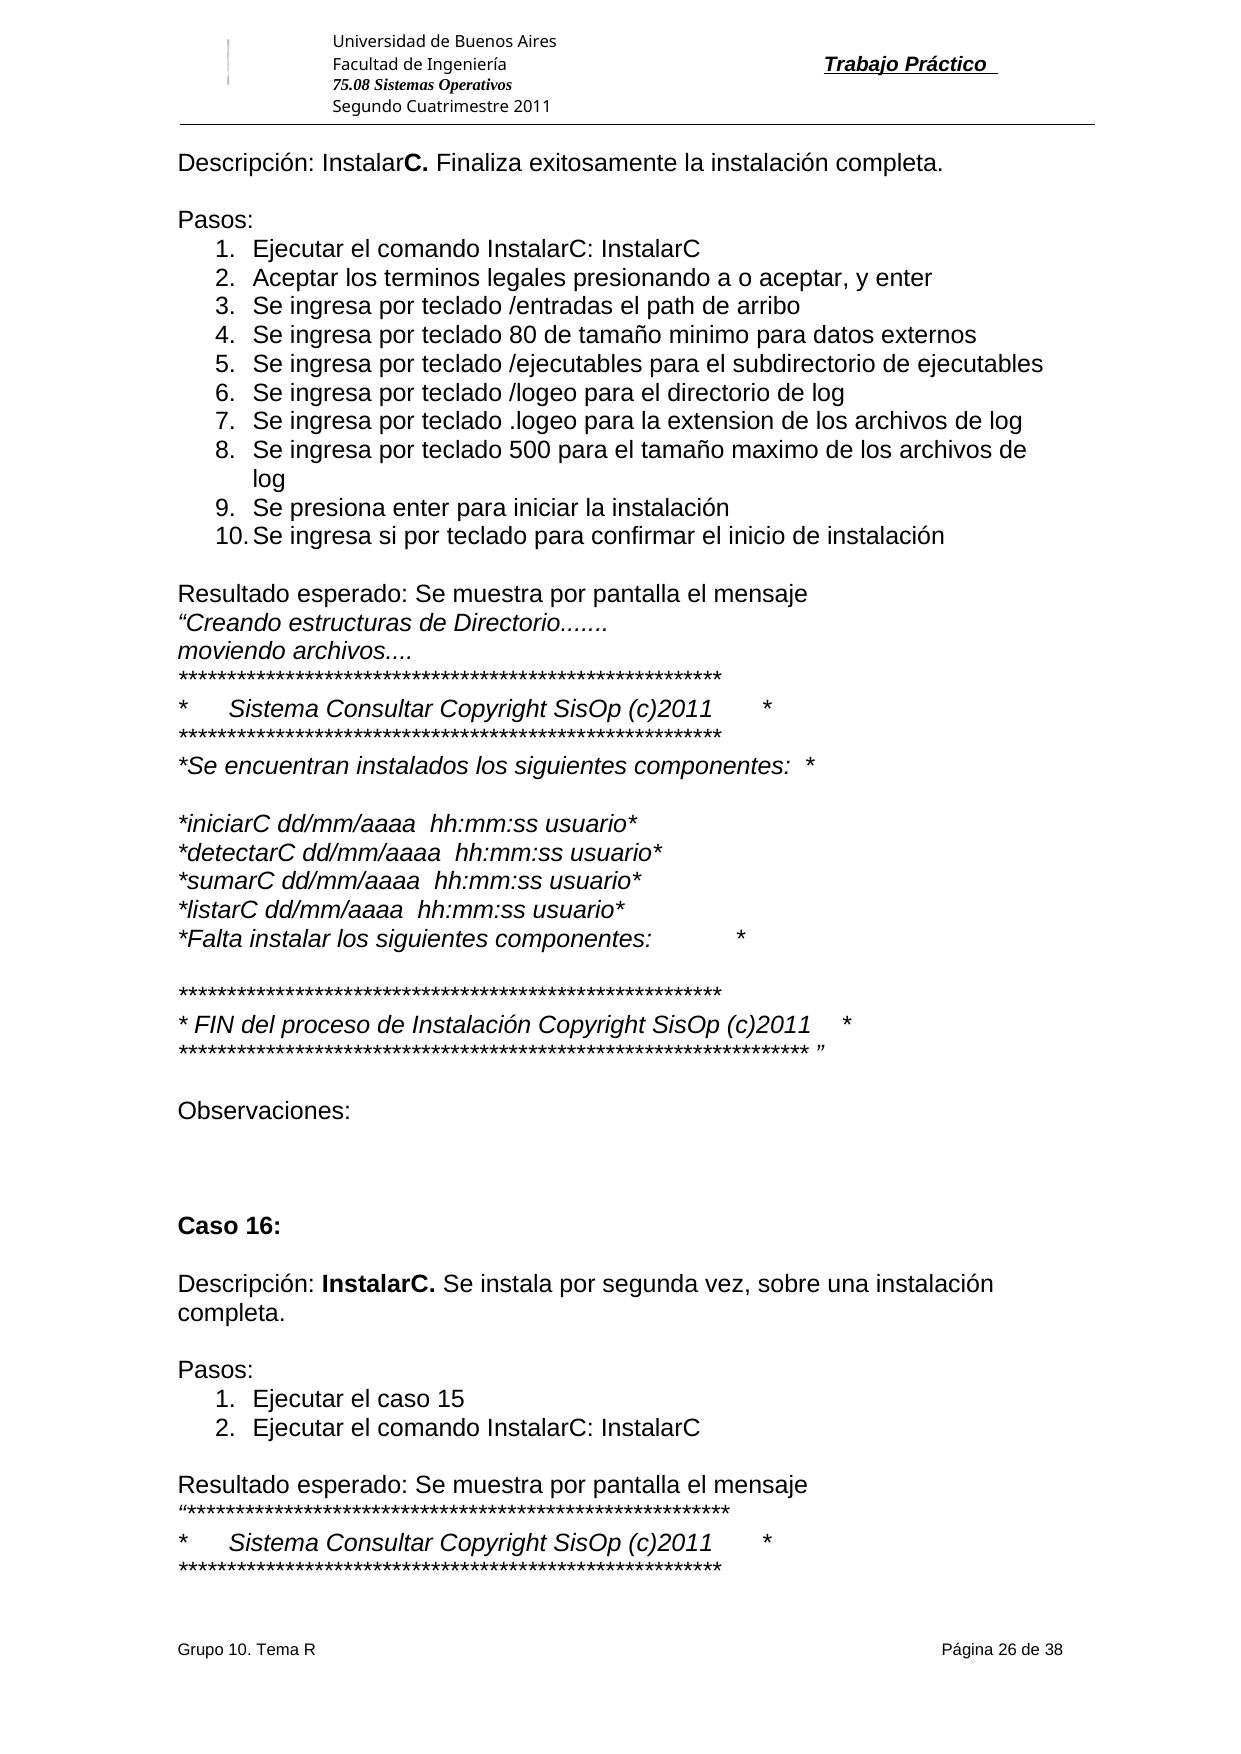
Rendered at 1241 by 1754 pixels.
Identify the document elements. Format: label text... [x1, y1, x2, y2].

text Descripción: InstalarC. Finaliza exitosamente la instalación completa. [177, 148, 1063, 176]
text *detectarC dd/mm/aaaa hh:mm:ss usuario* [177, 838, 1063, 866]
text “Creando estructuras de Directorio....... [177, 608, 1063, 636]
list Aceptar los terminos legales presionando a o aceptar, y enter [215, 263, 1063, 291]
text *listarC dd/mm/aaaa hh:mm:ss usuario* [177, 895, 1063, 924]
list Se presiona enter para iniciar la instalación [215, 493, 1063, 521]
text “******************************************************** [177, 1499, 1063, 1528]
text Caso 16: [177, 1211, 1063, 1240]
list Ejecutar el comando InstalarC: InstalarC [215, 1413, 1063, 1441]
text moviendo archivos.... [177, 636, 1063, 665]
text Descripción: InstalarC. Se instala por segunda vez, sobre una instalación completa. [177, 1269, 1063, 1326]
text *sumarC dd/mm/aaaa hh:mm:ss usuario* [177, 866, 1063, 895]
text *Falta instalar los siguientes componentes: * [177, 924, 1063, 953]
list Se ingresa por teclado /entradas el path de arribo [215, 291, 1063, 320]
list Se ingresa si por teclado para confirmar el inicio de instalación [215, 521, 1063, 550]
list Se ingresa por teclado 80 de tamaño minimo para datos externos [215, 320, 1063, 349]
text ***************************************************************** ” [177, 1039, 1063, 1068]
text * FIN del proceso de Instalación Copyright SisOp (c)2011 * [177, 1010, 1063, 1039]
text *iniciarC dd/mm/aaaa hh:mm:ss usuario* [177, 809, 1063, 838]
text ******************************************************** [177, 1556, 1063, 1585]
text Resultado esperado: Se muestra por pantalla el mensaje [177, 1470, 1063, 1499]
text ******************************************************** [177, 723, 1063, 751]
list Se ingresa por teclado /logeo para el directorio de log [215, 378, 1063, 406]
text * Sistema Consultar Copyright SisOp (c)2011 * [177, 1528, 1063, 1556]
text * Sistema Consultar Copyright SisOp (c)2011 * [177, 694, 1063, 723]
text Pasos: [177, 205, 1063, 234]
list Se ingresa por teclado 500 para el tamaño maximo de los archivos de log [215, 435, 1063, 493]
text ******************************************************** [177, 981, 1063, 1010]
text ******************************************************** [177, 665, 1063, 694]
text Resultado esperado: Se muestra por pantalla el mensaje [177, 579, 1063, 608]
list Ejecutar el caso 15 [215, 1384, 1063, 1413]
text Pasos: [177, 1355, 1063, 1384]
list Se ingresa por teclado /ejecutables para el subdirectorio de ejecutables [215, 349, 1063, 378]
text Observaciones: [177, 1096, 1063, 1125]
text *Se encuentran instalados los siguientes componentes: * [177, 751, 1063, 780]
list Se ingresa por teclado .logeo para la extension de los archivos de log [215, 406, 1063, 435]
list Ejecutar el comando InstalarC: InstalarC [215, 234, 1063, 263]
